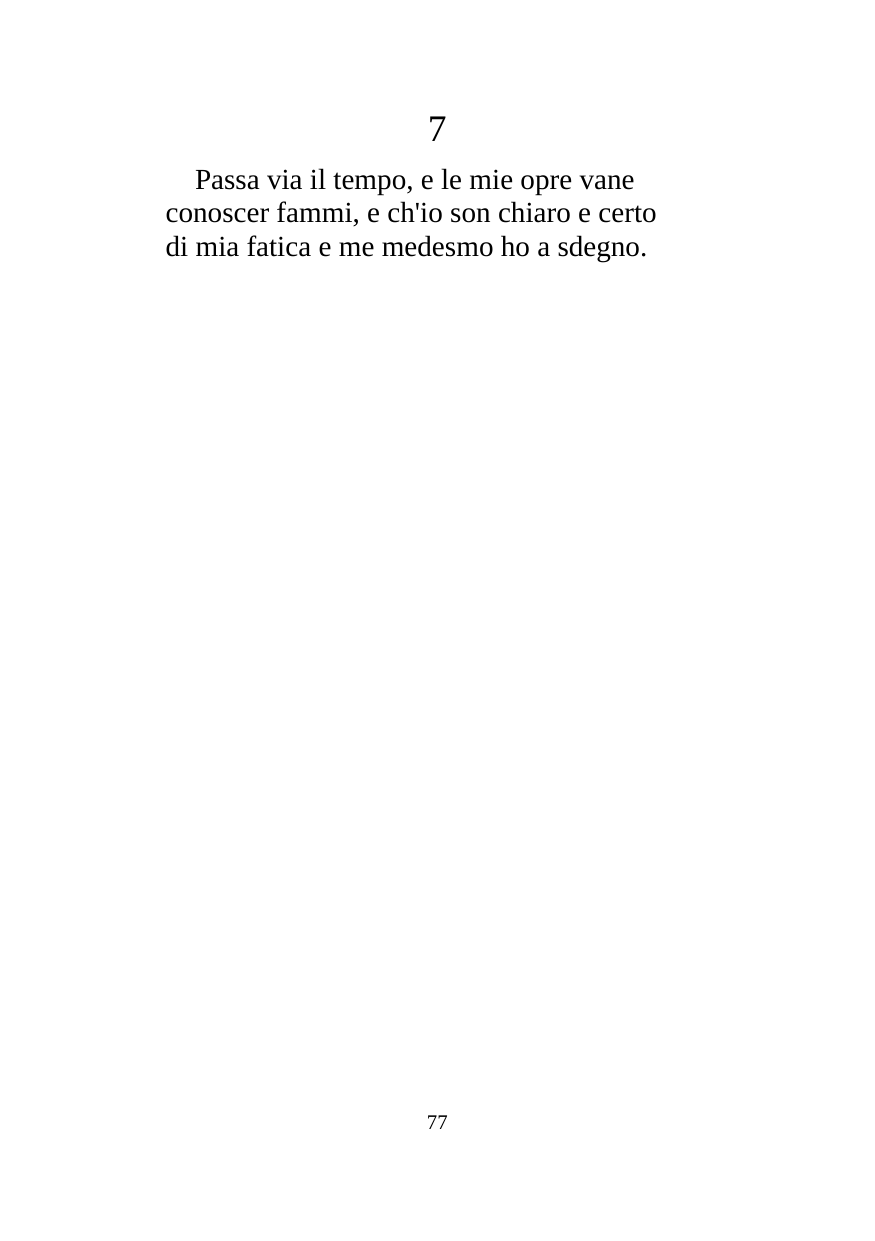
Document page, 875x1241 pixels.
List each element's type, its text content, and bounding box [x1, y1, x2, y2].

subtitle 7 [106, 106, 768, 149]
text Passa via il tempo, e le mie opre vane conoscer fammi, e ch'io son chiaro e certo di mia fatica e me medesmo ho a sdegno. [165, 162, 768, 262]
